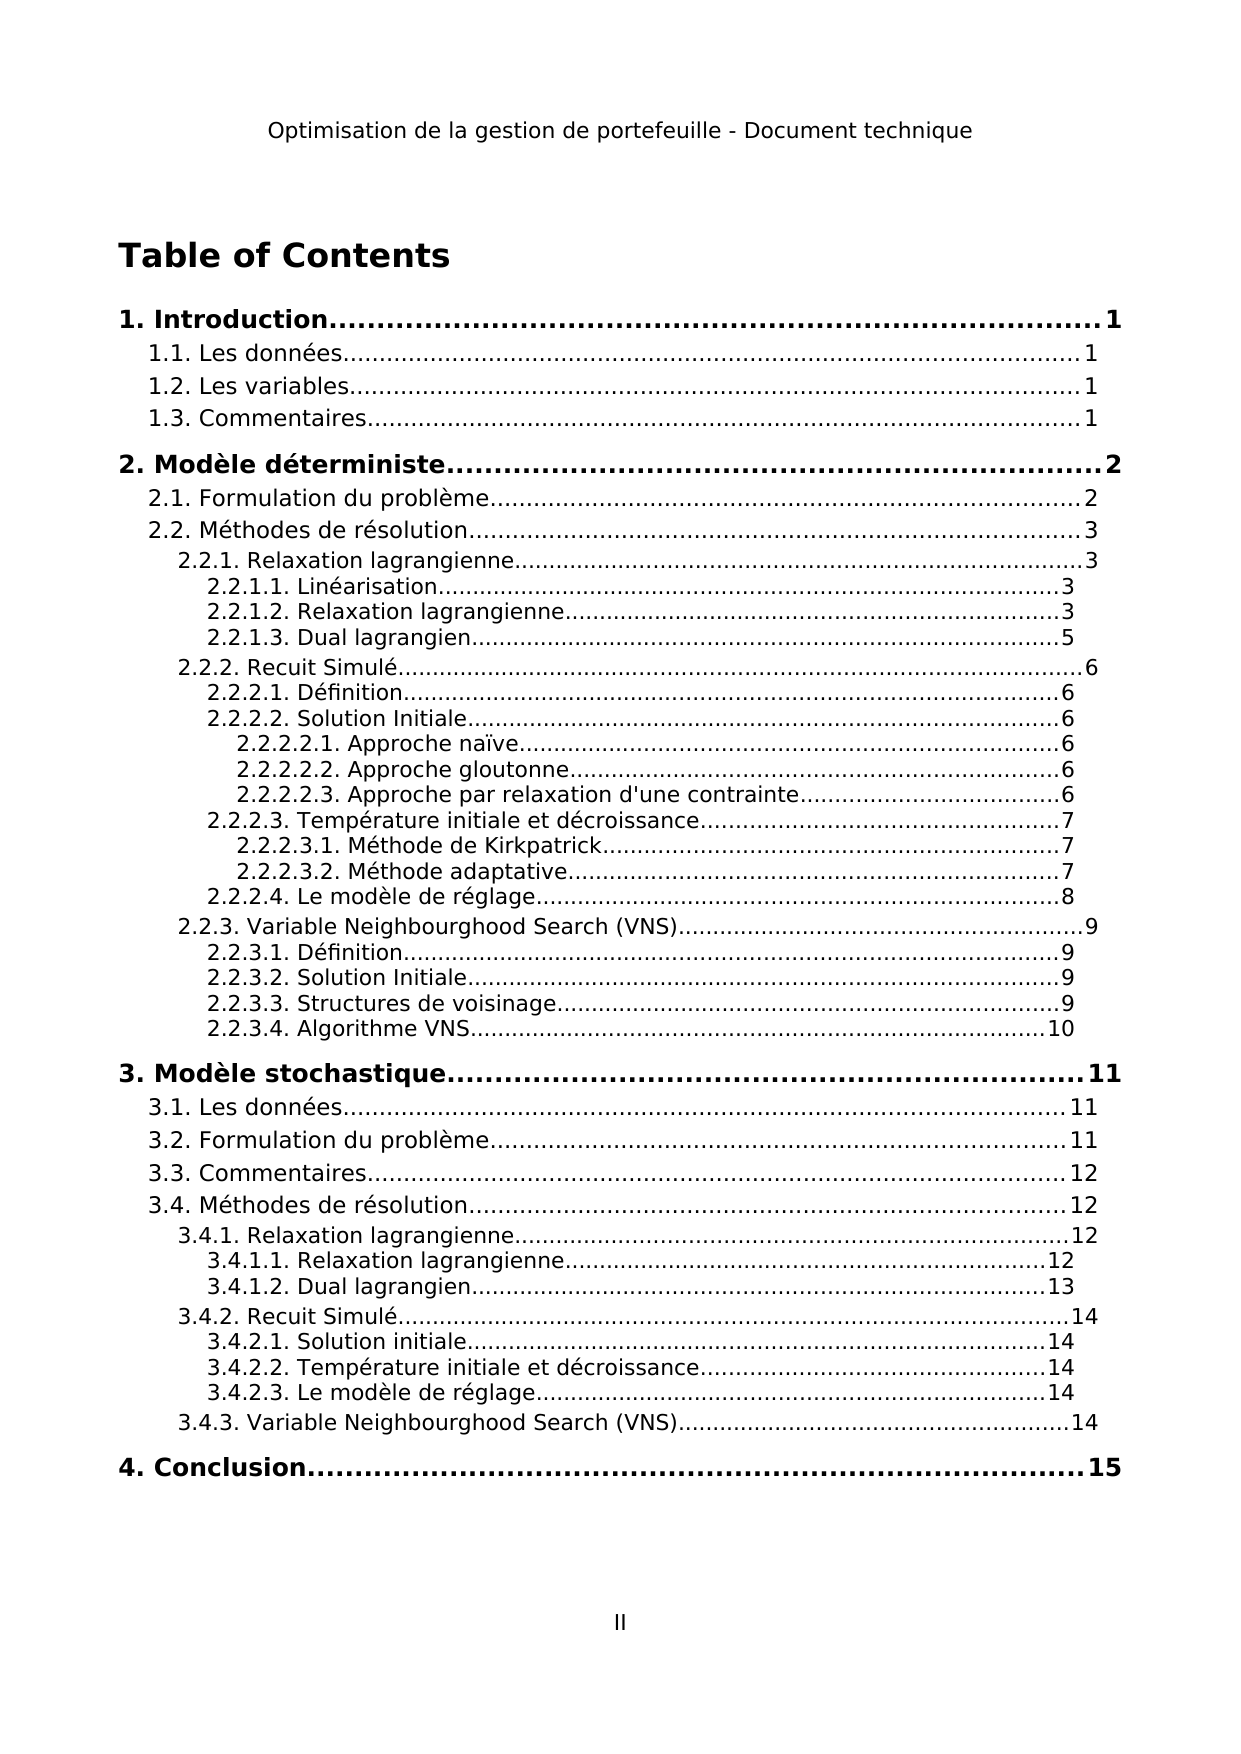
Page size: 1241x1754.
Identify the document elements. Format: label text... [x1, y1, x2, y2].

text 1.1. Les données 1 [148, 340, 1098, 367]
text 4. Conclusion 15 [118, 1453, 1122, 1482]
text 2.2.3. Variable Neighbourghood Search (VNS) 9 [177, 914, 1098, 939]
text 3.3. Commentaires 12 [148, 1160, 1098, 1186]
text 2.1. Formulation du problème 2 [148, 485, 1098, 512]
text 2.2.2.2.2. Approche gloutonne 6 [236, 757, 1075, 782]
text 2.2.1.3. Dual lagrangien 5 [207, 625, 1075, 651]
text 3.4.2.1. Solution initiale 14 [207, 1329, 1075, 1355]
text 2.2.2.3.2. Méthode adaptative 7 [236, 859, 1075, 884]
text 1.2. Les variables 1 [148, 373, 1098, 399]
text 2.2.3.4. Algorithme VNS 10 [207, 1016, 1075, 1042]
text 3.4.1.2. Dual lagrangien 13 [207, 1274, 1075, 1300]
text 2.2.3.3. Structures de voisinage 9 [207, 991, 1075, 1016]
text 2.2.1.1. Linéarisation 3 [207, 574, 1075, 599]
text 3.4. Méthodes de résolution 12 [148, 1192, 1098, 1219]
text 2.2. Méthodes de résolution 3 [148, 518, 1098, 544]
text 3.4.2. Recuit Simulé 14 [177, 1304, 1098, 1329]
text 2.2.1. Relaxation lagrangienne 3 [177, 548, 1098, 574]
text 2.2.2.4. Le modèle de réglage 8 [207, 884, 1075, 910]
text 2.2.2.3.1. Méthode de Kirkpatrick 7 [236, 833, 1075, 859]
text 3.2. Formulation du problème 11 [148, 1127, 1098, 1154]
text 1. Introduction 1 [118, 305, 1122, 334]
text 3.4.3. Variable Neighbourghood Search (VNS) 14 [177, 1410, 1098, 1436]
text 2.2.3.2. Solution Initiale 9 [207, 965, 1075, 991]
text 3.4.2.2. Température initiale et décroissance 14 [207, 1355, 1075, 1380]
text 3.4.2.3. Le modèle de réglage 14 [207, 1380, 1075, 1406]
text 2.2.2. Recuit Simulé 6 [177, 655, 1098, 680]
text 2.2.2.3. Température initiale et décroissance 7 [207, 808, 1075, 833]
text 3. Modèle stochastique 11 [118, 1059, 1122, 1088]
text 2.2.2.2. Solution Initiale 6 [207, 706, 1075, 731]
text 2.2.3.1. Définition 9 [207, 939, 1075, 965]
subtitle Table of Contents [118, 236, 1122, 275]
text 2.2.1.2. Relaxation lagrangienne 3 [207, 599, 1075, 625]
text 2.2.2.2.1. Approche naïve 6 [236, 731, 1075, 757]
text 3.4.1.1. Relaxation lagrangienne 12 [207, 1249, 1075, 1274]
text 1.3. Commentaires 1 [148, 406, 1098, 432]
text 2.2.2.1. Définition 6 [207, 680, 1075, 706]
text 2. Modèle déterministe 2 [118, 450, 1122, 479]
text 2.2.2.2.3. Approche par relaxation d'une contrainte 6 [236, 782, 1075, 808]
text 3.4.1. Relaxation lagrangienne 12 [177, 1223, 1098, 1249]
text 3.1. Les données 11 [148, 1094, 1098, 1121]
